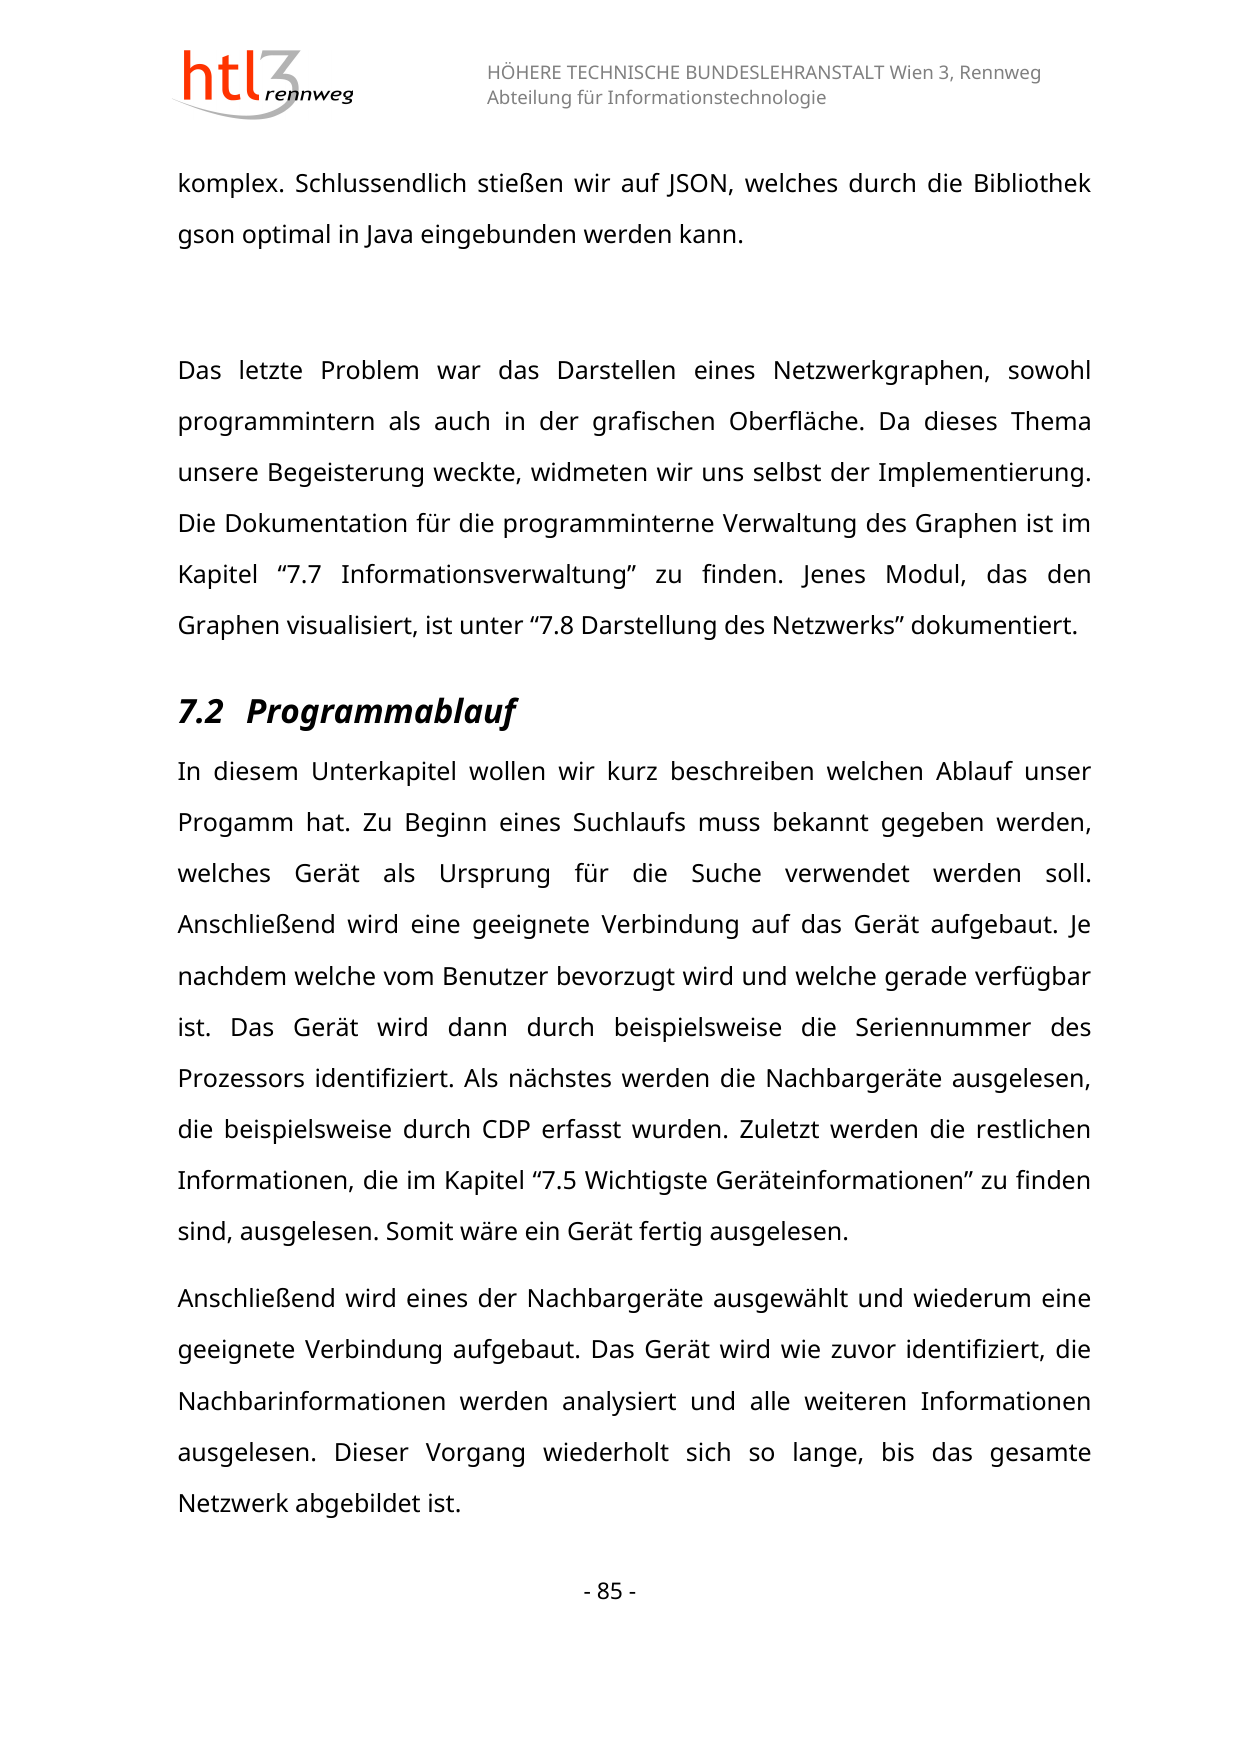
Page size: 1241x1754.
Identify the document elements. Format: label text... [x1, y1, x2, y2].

text komplex. Schlussendlich stießen wir auf JSON, welches durch die Bibliothek gson optimal in Java eingebunden werden kann. [177, 166, 1092, 251]
text In diesem Unterkapitel wollen wir kurz beschreiben welchen Ablauf unser Progamm hat. Zu Beginn eines Suchlaufs muss bekannt gegeben werden, welches Gerät als Ursprung für die Suche verwendet werden soll. Anschließend wird eine geeignete Verbindung auf das Gerät aufgebaut. Je nachdem welche vom Benutzer bevorzugt wird und welche gerade verfügbar ist. Das Gerät wird dann durch beispielsweise die Seriennummer des Prozessors identifiziert. Als nächstes werden die Nachbargeräte ausgelesen, die beispielsweise durch CDP erfasst wurden. Zuletzt werden die restlichen Informationen, die im Kapitel “7.5 Wichtigste Geräteinformationen” zu finden sind, ausgelesen. Somit wäre ein Gerät fertig ausgelesen. [177, 754, 1092, 1247]
text Anschließend wird eines der Nachbargeräte ausgewählt und wiederum eine geeignete Verbindung aufgebaut. Das Gerät wird wie zuvor identifiziert, die Nachbarinformationen werden analysiert und alle weiteren Informationen ausgelesen. Dieser Vorgang wiederholt sich so lange, bis das gesamte Netzwerk abgebildet ist. [177, 1281, 1092, 1519]
text Das letzte Problem war das Darstellen eines Netzwerkgraphen, sowohl programmintern als auch in der grafischen Oberfläche. Da dieses Thema unsere Begeisterung weckte, widmeten wir uns selbst der Implementierung. Die Dokumentation für die programminterne Verwaltung des Graphen ist im Kapitel “7.7 Informationsverwaltung” zu finden. Jenes Modul, das den Graphen visualisiert, ist unter “7.8 Darstellung des Netzwerks” dokumentiert. [177, 352, 1092, 642]
subtitle Programmablauf [177, 688, 1092, 733]
picture [171, 50, 353, 120]
